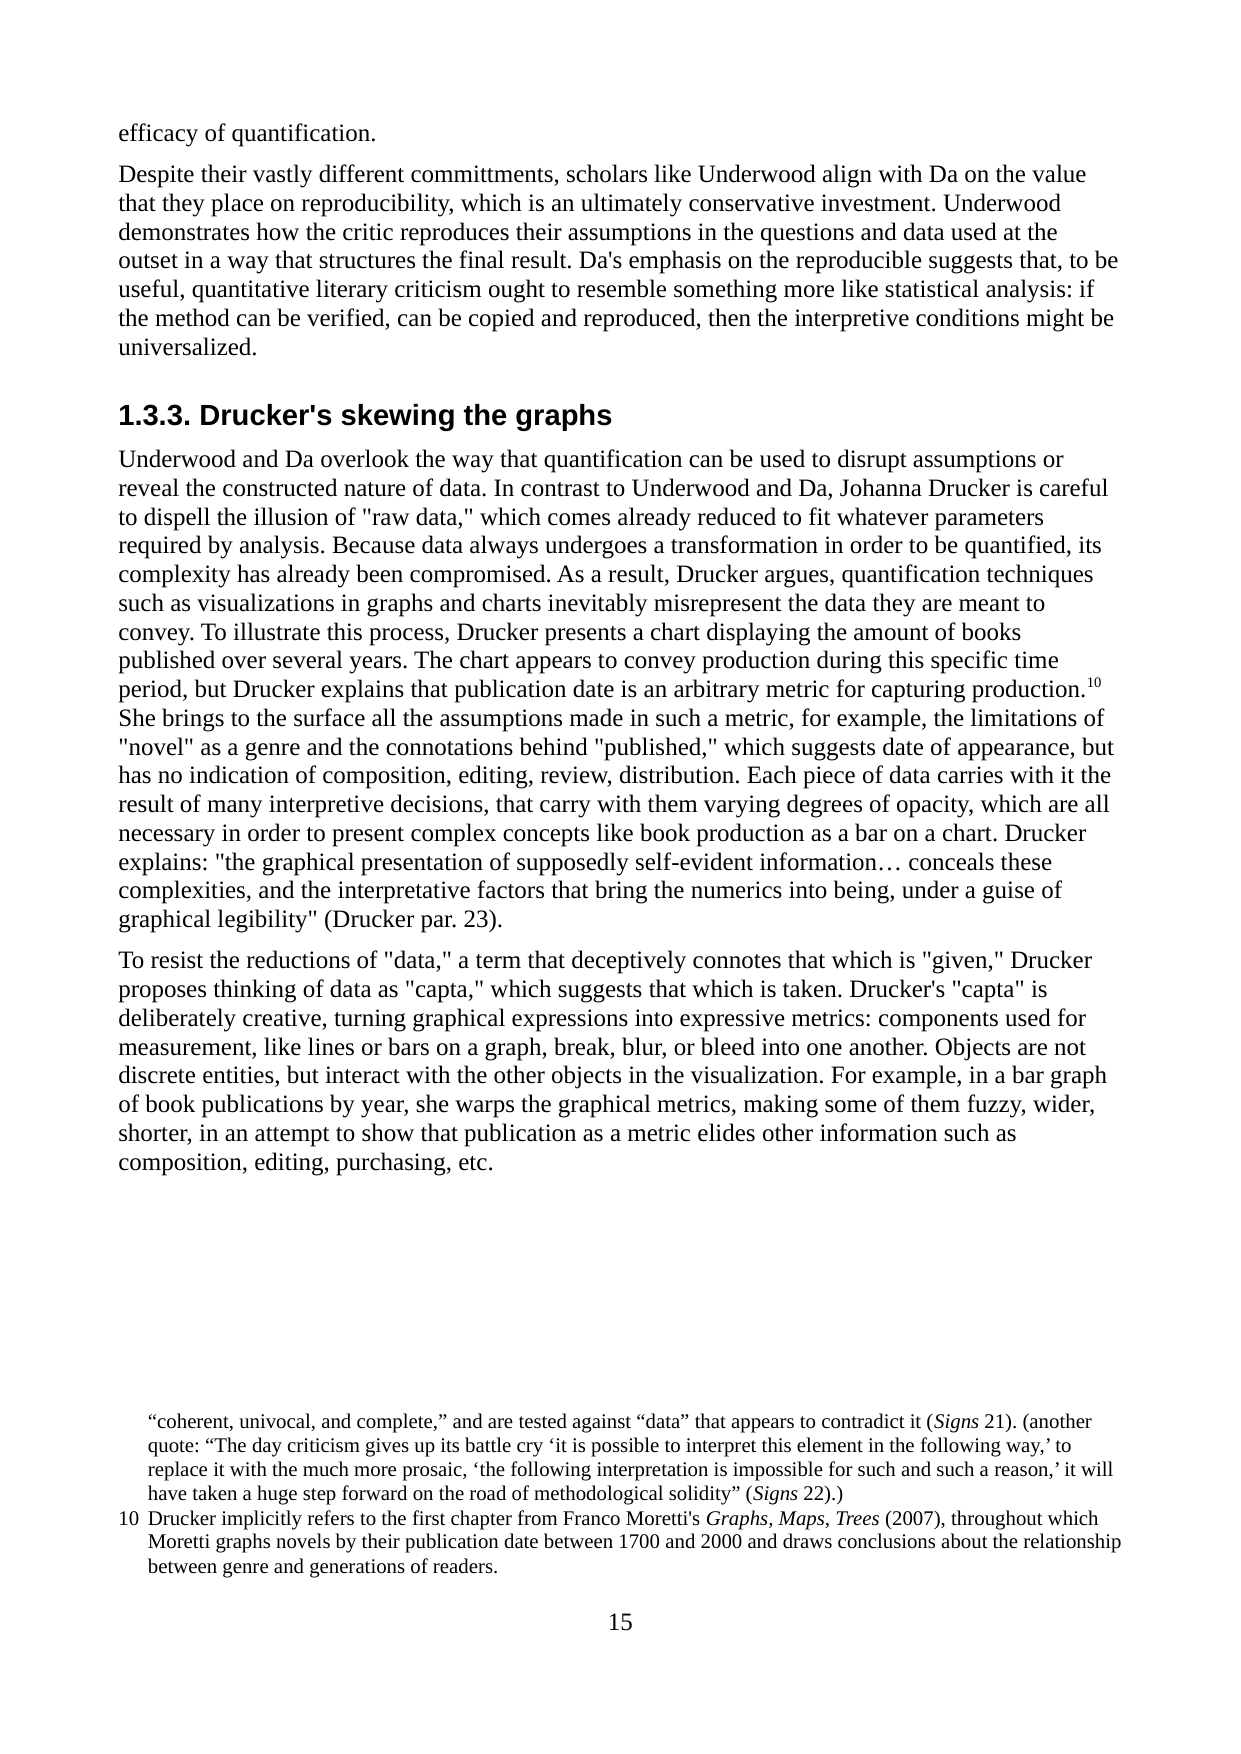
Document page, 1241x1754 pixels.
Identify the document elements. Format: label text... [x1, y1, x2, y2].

text efficacy of quantification. [118, 118, 1122, 147]
text Despite their vastly different committments, scholars like Underwood align with Da on the value that they place on reproducibility, which is an ultimately conservative investment. Underwood demonstrates how the critic reproduces their assumptions in the questions and data used at the outset in a way that structures the final result. Da's emphasis on the reproducible suggests that, to be useful, quantitative literary criticism ought to resemble something more like statistical analysis: if the method can be verified, can be copied and reproduced, then the interpretive conditions might be universalized. [118, 159, 1122, 361]
text “coherent, univocal, and complete,” and are tested against “data” that appears to contradict it (Signs 21). (another quote: “The day criticism gives up its battle cry ‘it is possible to interpret this element in the following way,’ to replace it with the much more prosaic, ‘the following interpretation is impossible for such and such a reason,’ it will have taken a huge step forward on the road of methodological solidity” (Signs 22).) [118, 1409, 1122, 1505]
text To resist the reductions of "data," a term that deceptively connotes that which is "given," Drucker proposes thinking of data as "capta," which suggests that which is taken. Drucker's "capta" is deliberately creative, turning graphical expressions into expressive metrics: components used for measurement, like lines or bars on a graph, break, blur, or bleed into one another. Objects are not discrete entities, but interact with the other objects in the visualization. For example, in a bar graph of book publications by year, she warps the graphical metrics, making some of them fuzzy, wider, shorter, in an attempt to show that publication as a metric elides other information such as composition, editing, purchasing, etc. [118, 945, 1122, 1175]
text Underwood and Da overlook the way that quantification can be used to disrupt assumptions or reveal the constructed nature of data. In contrast to Underwood and Da, Johanna Drucker is careful to dispell the illusion of "raw data," which comes already reduced to fit whatever parameters required by analysis. Because data always undergoes a transformation in order to be quantified, its complexity has already been compromised. As a result, Drucker argues, quantification techniques such as visualizations in graphs and charts inevitably misrepresent the data they are meant to convey. To illustrate this process, Drucker presents a chart displaying the amount of books published over several years. The chart appears to convey production during this specific time period, but Drucker explains that publication date is an arbitrary metric for capturing production. She brings to the surface all the assumptions made in such a metric, for example, the limitations of "novel" as a genre and the connotations behind "published," which suggests date of appearance, but has no indication of composition, editing, review, distribution. Each piece of data carries with it the result of many interpretive decisions, that carry with them varying degrees of opacity, which are all necessary in order to present complex concepts like book production as a bar on a chart. Drucker explains: "the graphical presentation of supposedly self-evident information… conceals these complexities, and the interpretative factors that bring the numerics into being, under a guise of graphical legibility" (Drucker par. 23). [118, 444, 1122, 933]
text Drucker implicitly refers to the first chapter from Franco Moretti's Graphs, Maps, Trees (2007), throughout which Moretti graphs novels by their publication date between 1700 and 2000 and draws conclusions about the relationship between genre and generations of readers. [118, 1505, 1122, 1578]
subtitle Drucker's skewing the graphs [118, 398, 1122, 432]
